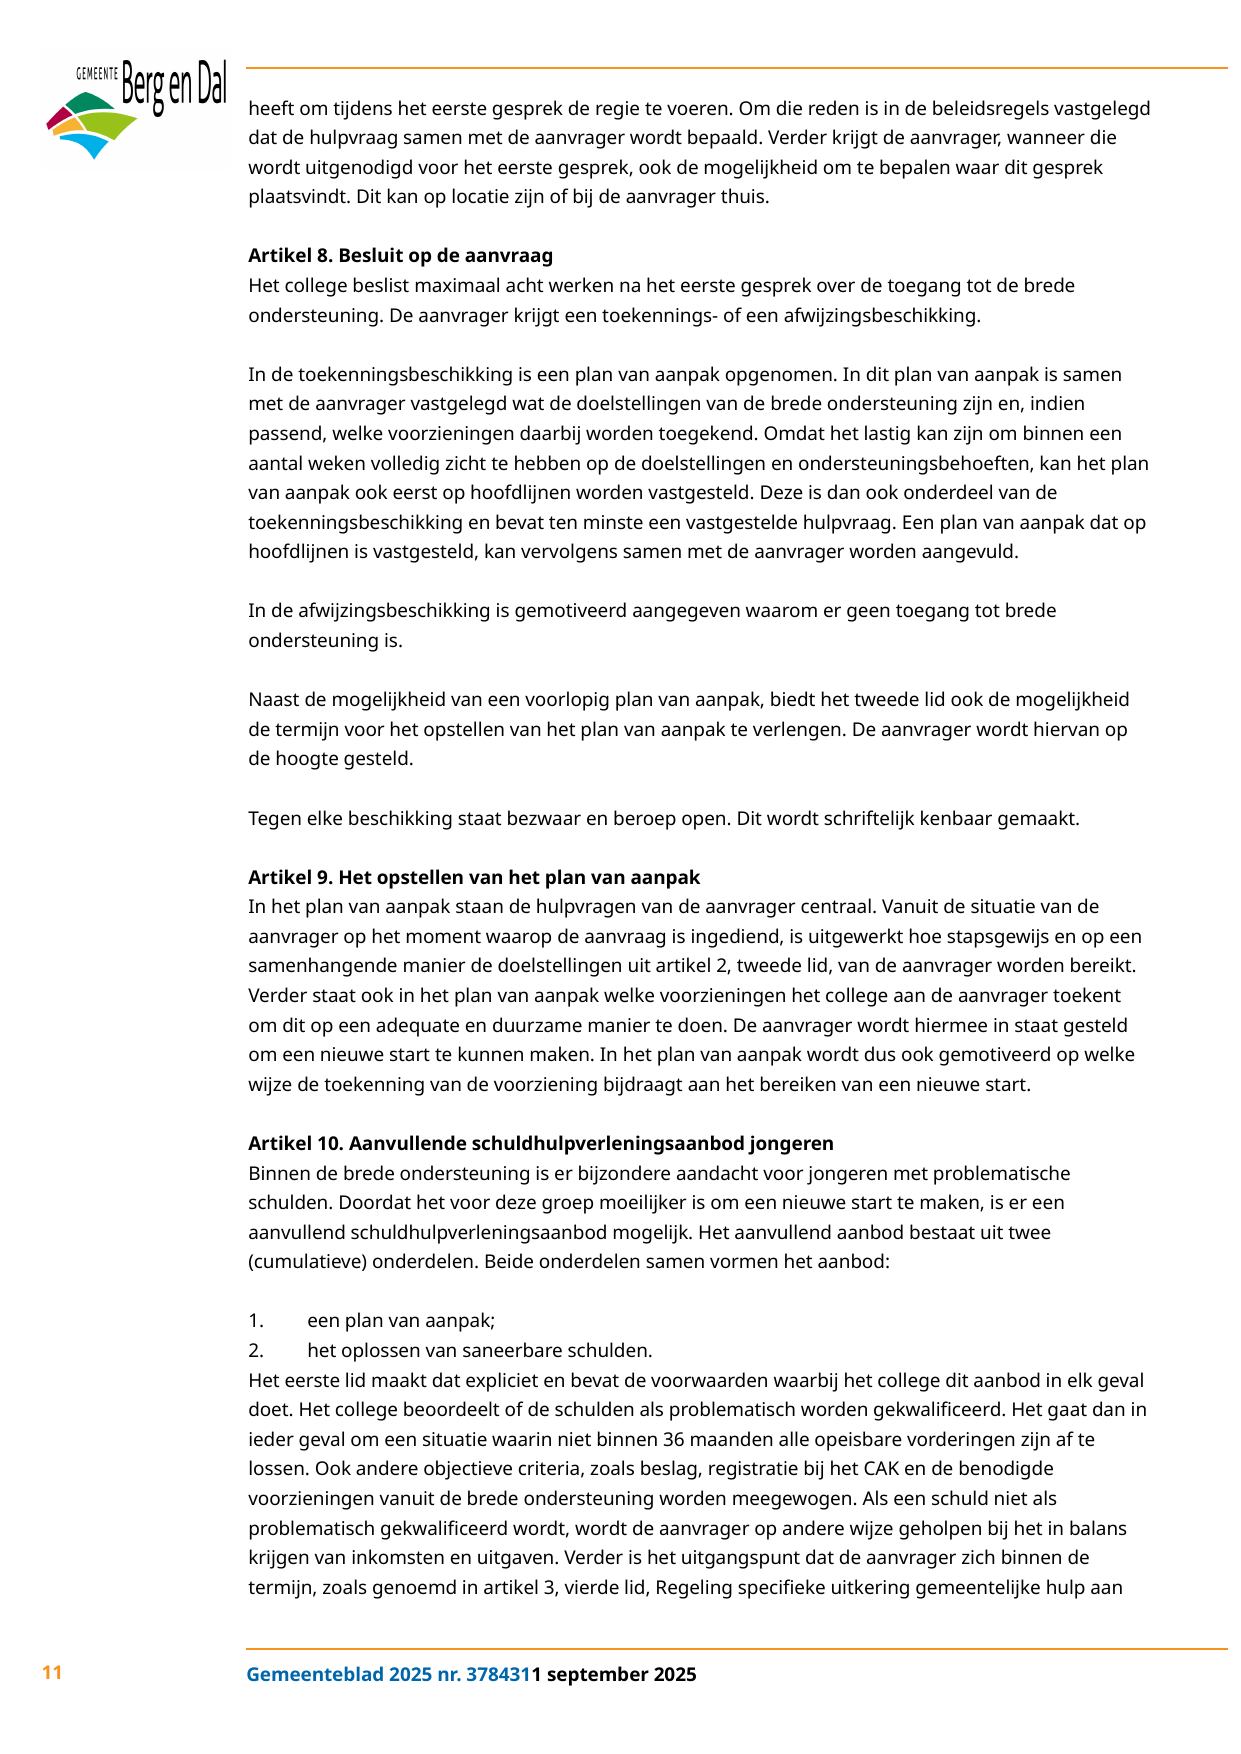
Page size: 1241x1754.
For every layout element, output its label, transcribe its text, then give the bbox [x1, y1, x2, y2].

list een plan van aanpak; [248, 1308, 1152, 1333]
text Artikel 8. Besluit op de aanvraag [248, 243, 1152, 268]
text Het college beslist maximaal acht werken na het eerste gesprek over de toegang tot de brede ondersteuning. De aanvrager krijgt een toekennings- of een afwijzingsbeschikking. [248, 272, 1152, 328]
text Naast de mogelijkheid van een voorlopig plan van aanpak, biedt het tweede lid ook de mogelijkheid de termijn voor het opstellen van het plan van aanpak te verlengen. De aanvrager wordt hiervan op de hoogte gesteld. [248, 686, 1152, 771]
text In de toekenningsbeschikking is een plan van aanpak opgenomen. In dit plan van aanpak is samen met de aanvrager vastgelegd wat de doelstellingen van de brede ondersteuning zijn en, indien passend, welke voorzieningen daarbij worden toegekend. Omdat het lastig kan zijn om binnen een aantal weken volledig zicht te hebben op de doelstellingen en ondersteuningsbehoeften, kan het plan van aanpak ook eerst op hoofdlijnen worden vastgesteld. Deze is dan ook onderdeel van de toekenningsbeschikking en bevat ten minste een vastgestelde hulpvraag. Een plan van aanpak dat op hoofdlijnen is vastgesteld, kan vervolgens samen met de aanvrager worden aangevuld. [248, 361, 1152, 564]
text Artikel 9. Het opstellen van het plan van aanpak [248, 864, 1152, 890]
text Binnen de brede ondersteuning is er bijzondere aandacht voor jongeren met problematische schulden. Doordat het voor deze groep moeilijker is om een nieuwe start te maken, is er een aanvullend schuldhulpverleningsaanbod mogelijk. Het aanvullend aanbod bestaat uit twee (cumulatieve) onderdelen. Beide onderdelen samen vormen het aanbod: [248, 1160, 1152, 1274]
list het oplossen van saneerbare schulden. [248, 1337, 1152, 1363]
text Het eerste lid maakt dat expliciet en bevat de voorwaarden waarbij het college dit aanbod in elk geval doet. Het college beoordeelt of de schulden als problematisch worden gekwalificeerd. Het gaat dan in ieder geval om een situatie waarin niet binnen 36 maanden alle opeisbare vorderingen zijn af te lossen. Ook andere objectieve criteria, zoals beslag, registratie bij het CAK en de benodigde voorzieningen vanuit de brede ondersteuning worden meegewogen. Als een schuld niet als problematisch gekwalificeerd wordt, wordt de aanvrager op andere wijze geholpen bij het in balans krijgen van inkomsten en uitgaven. Verder is het uitgangspunt dat de aanvrager zich binnen de termijn, zoals genoemd in artikel 3, vierde lid, Regeling specifieke uitkering gemeentelijke hulp aan [248, 1367, 1152, 1600]
text heeft om tijdens het eerste gesprek de regie te voeren. Om die reden is in de beleidsregels vastgelegd dat de hulpvraag samen met de aanvrager wordt bepaald. Verder krijgt de aanvrager, wanneer die wordt uitgenodigd voor het eerste gesprek, ook de mogelijkheid om te bepalen waar dit gesprek plaatsvindt. Dit kan op locatie zijn of bij de aanvrager thuis. [248, 95, 1152, 209]
text Artikel 10. Aanvullende schuldhulpverleningsaanbod jongeren [248, 1130, 1152, 1156]
text Tegen elke beschikking staat bezwaar en beroep open. Dit wordt schriftelijk kenbaar gemaakt. [248, 805, 1152, 831]
text In het plan van aanpak staan de hulpvragen van de aanvrager centraal. Vanuit de situatie van de aanvrager op het moment waarop de aanvraag is ingediend, is uitgewerkt hoe stapsgewijs en op een samenhangende manier de doelstellingen uit artikel 2, tweede lid, van de aanvrager worden bereikt. Verder staat ook in het plan van aanpak welke voorzieningen het college aan de aanvrager toekent om dit op een adequate en duurzame manier te doen. De aanvrager wordt hiermee in staat gesteld om een nieuwe start te kunnen maken. In het plan van aanpak wordt dus ook gemotiveerd op welke wijze de toekenning van de voorziening bijdraagt aan het bereiken van een nieuwe start. [248, 893, 1152, 1097]
picture [41, 47, 231, 172]
text In de afwijzingsbeschikking is gemotiveerd aangegeven waarom er geen toegang tot brede ondersteuning is. [248, 598, 1152, 653]
